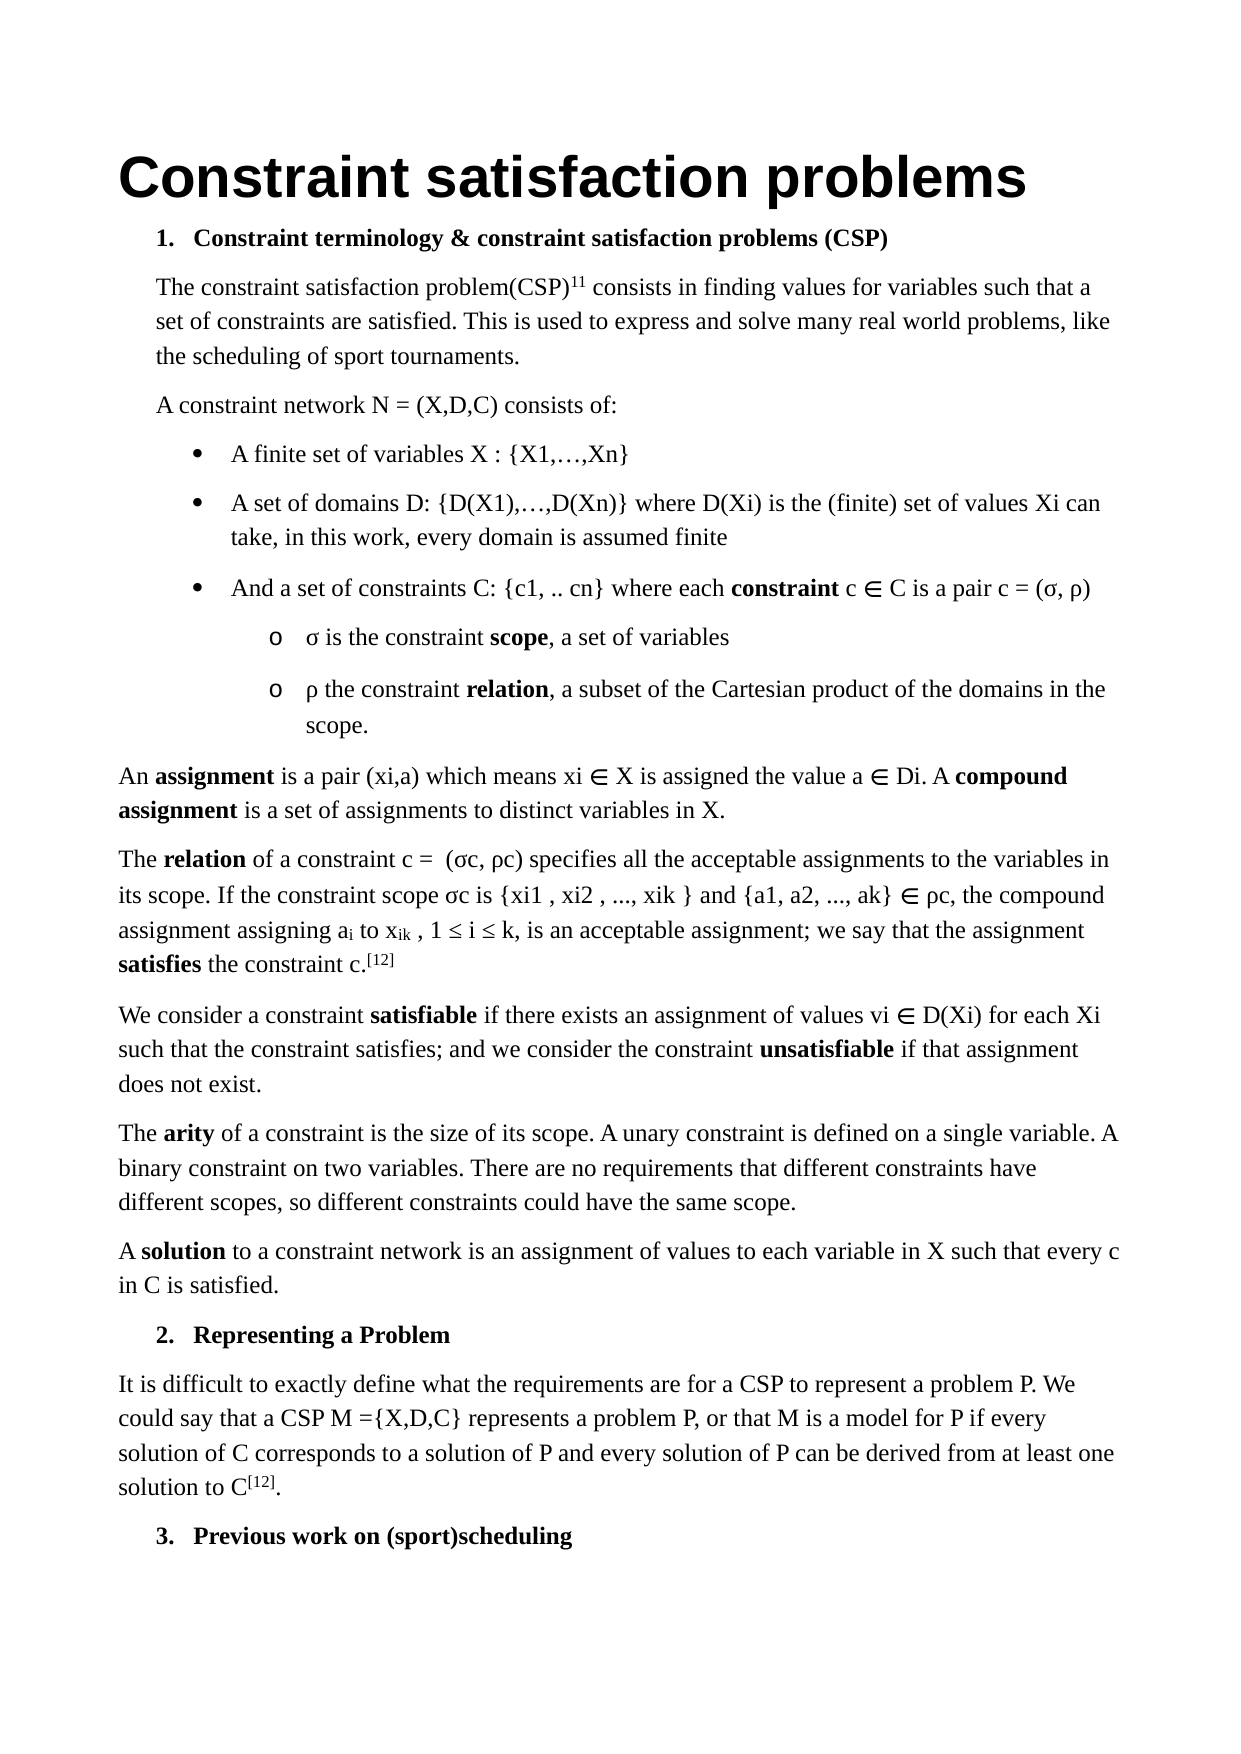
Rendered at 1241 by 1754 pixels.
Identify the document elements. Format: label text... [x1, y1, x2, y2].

list And a set of constraints C: {c1, .. cn} where each constraint c ∈ C is a pair c = (σ, ρ) [193, 571, 1122, 602]
title Constraint satisfaction problems [118, 143, 1122, 210]
list σ is the constraint scope, a set of variables [268, 622, 1122, 653]
text The relation of a constraint c = (σc, ρc) specifies all the acceptable assignments to the variables in its scope. If the constraint scope σc is {xi1 , xi2 , ..., xik } and {a1, a2, ..., ak} ∈ ρc, the compound assignment assigning ai to xik , 1 ≤ i ≤ k, is an acceptable assignment; we say that the assignment satisfies the constraint c.[12] [118, 844, 1122, 978]
text An assignment is a pair (xi,a) which means xi ∈ X is assigned the value a ∈ Di. A compound assignment is a set of assignments to distinct variables in X. [118, 759, 1122, 824]
text The arity of a constraint is the size of its scope. A unary constraint is defined on a single variable. A binary constraint on two variables. There are no requirements that different constraints have different scopes, so different constraints could have the same scope. [118, 1118, 1122, 1216]
list Representing a Problem [156, 1320, 1122, 1348]
text We consider a constraint satisfiable if there exists an assignment of values vi ∈ D(Xi) for each Xi such that the constraint satisfies; and we consider the constraint unsatisfiable if that assignment does not exist. [118, 999, 1122, 1098]
list A finite set of variables X : {X1,…,Xn} [193, 439, 1122, 468]
text It is difficult to exactly define what the requirements are for a CSP to represent a problem P. We could say that a CSP M ={X,D,C} represents a problem P, or that M is a model for P if every solution of C corresponds to a solution of P and every solution of P can be derived from at least one solution to C[12]. [118, 1369, 1122, 1501]
list ρ the constraint relation, a subset of the Cartesian product of the domains in the scope. [268, 674, 1122, 739]
list Previous work on (sport)scheduling [156, 1521, 1122, 1550]
text The constraint satisfaction problem(CSP)11 consists in finding values for variables such that a set of constraints are satisfied. This is used to express and solve many real world problems, like the scheduling of sport tournaments. [156, 272, 1122, 369]
list A set of domains D: {D(X1),…,D(Xn)} where D(Xi) is the (finite) set of values Xi can take, in this work, every domain is assumed finite [193, 488, 1122, 551]
list Constraint terminology & constraint satisfaction problems (CSP) [156, 223, 1122, 251]
text A constraint network N = (X,D,C) consists of: [156, 390, 1122, 418]
text A solution to a constraint network is an assignment of values to each variable in X such that every c in C is satisfied. [118, 1236, 1122, 1299]
